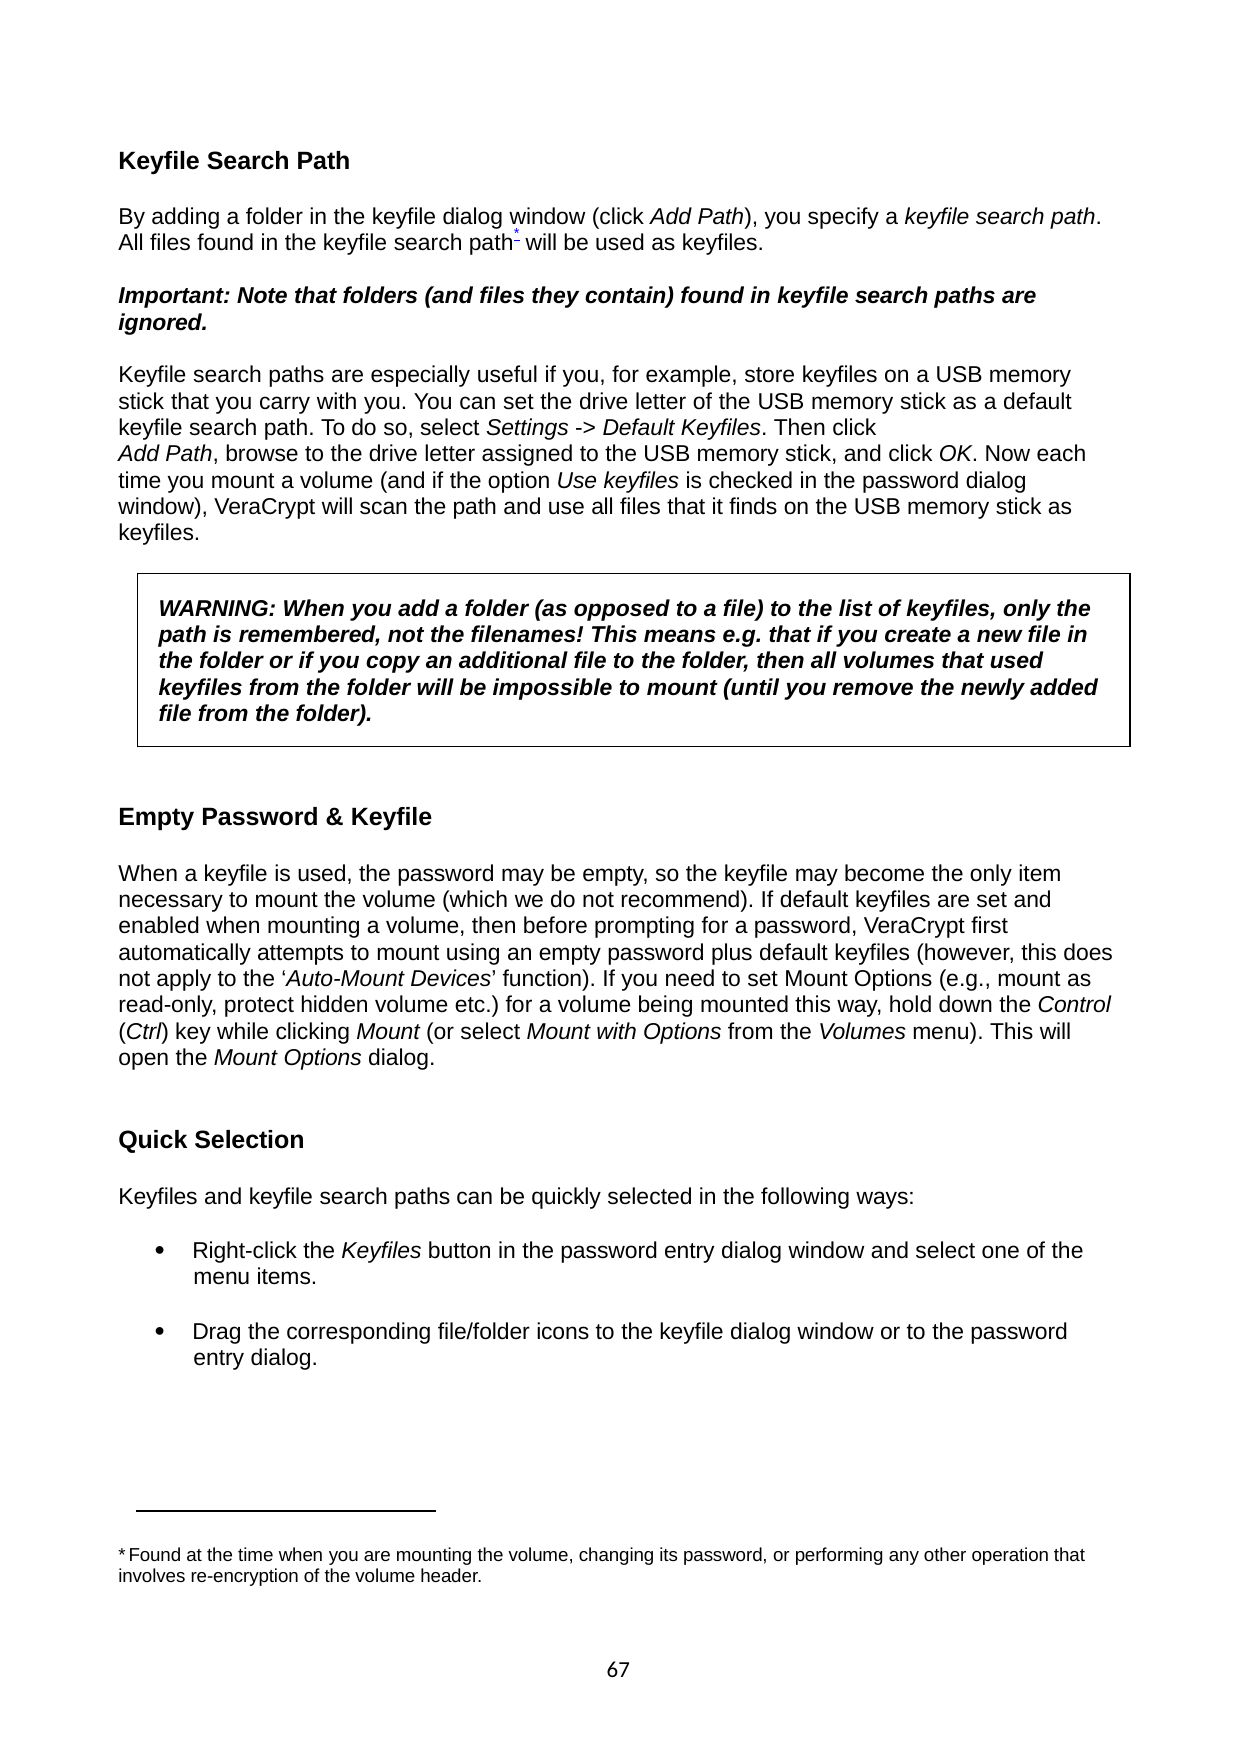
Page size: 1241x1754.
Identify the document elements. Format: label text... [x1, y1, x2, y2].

list Drag the corresponding file/folder icons to the keyfile dialog window or to the password entry dialog. [156, 1318, 1071, 1371]
list Right-click the Keyfiles button in the password entry dialog window and select one of the menu items. [156, 1237, 1086, 1290]
text By adding a folder in the keyfile dialog window (click Add Path), you specify a keyfile search path. All files found in the keyfile search path* will be used as keyfiles. [118, 203, 1109, 256]
text Keyfiles and keyfile search paths can be quickly selected in the following ways: [118, 1183, 1130, 1209]
text WARNING: When you add a folder (as opposed to a file) to the list of keyfiles, only the path is remembered, not the filenames! This means e.g. that if you create a new file in the folder or if you copy an additional file to the folder, then all volumes that used keyfiles from the folder will be impossible to mount (until you remove the newly added file from the folder). [158, 595, 1098, 726]
list Found at the time when you are mounting the volume, changing its password, or performing any other operation that involves re-encryption of the volume header. [118, 1543, 1086, 1587]
subtitle Quick Selection [118, 1125, 1130, 1154]
subtitle Keyfile Search Path [118, 146, 1130, 174]
subtitle Important: Note that folders (and files they contain) found in keyfile search paths are ignored. [118, 282, 1109, 335]
subtitle Empty Password & Keyfile [118, 802, 1130, 831]
text Keyfile search paths are especially useful if you, for example, store keyfiles on a USB memory stick that you carry with you. You can set the drive letter of the USB memory stick as a default keyfile search path. To do so, select Settings -> Default Keyfiles. Then click [118, 361, 1072, 440]
text Add Path, browse to the drive letter assigned to the USB memory stick, and click OK. Now each time you mount a volume (and if the option Use keyfiles is checked in the password dialog window), VeraCrypt will scan the path and use all files that it finds on the USB memory stick as keyfiles. [118, 440, 1086, 546]
text When a keyfile is used, the password may be empty, so the keyfile may become the only item necessary to mount the volume (which we do not recommend). If default keyfiles are set and enabled when mounting a volume, then before prompting for a password, VeraCrypt first automatically attempts to mount using an empty password plus default keyfiles (however, this does not apply to the ‘Auto-Mount Devices’ function). If you need to set Mount Options (e.g., mount as read-only, protect hidden volume etc.) for a volume being mounted this way, hold down the Control (Ctrl) key while clicking Mount (or select Mount with Options from the Volumes menu). This will open the Mount Options dialog. [118, 859, 1119, 1070]
